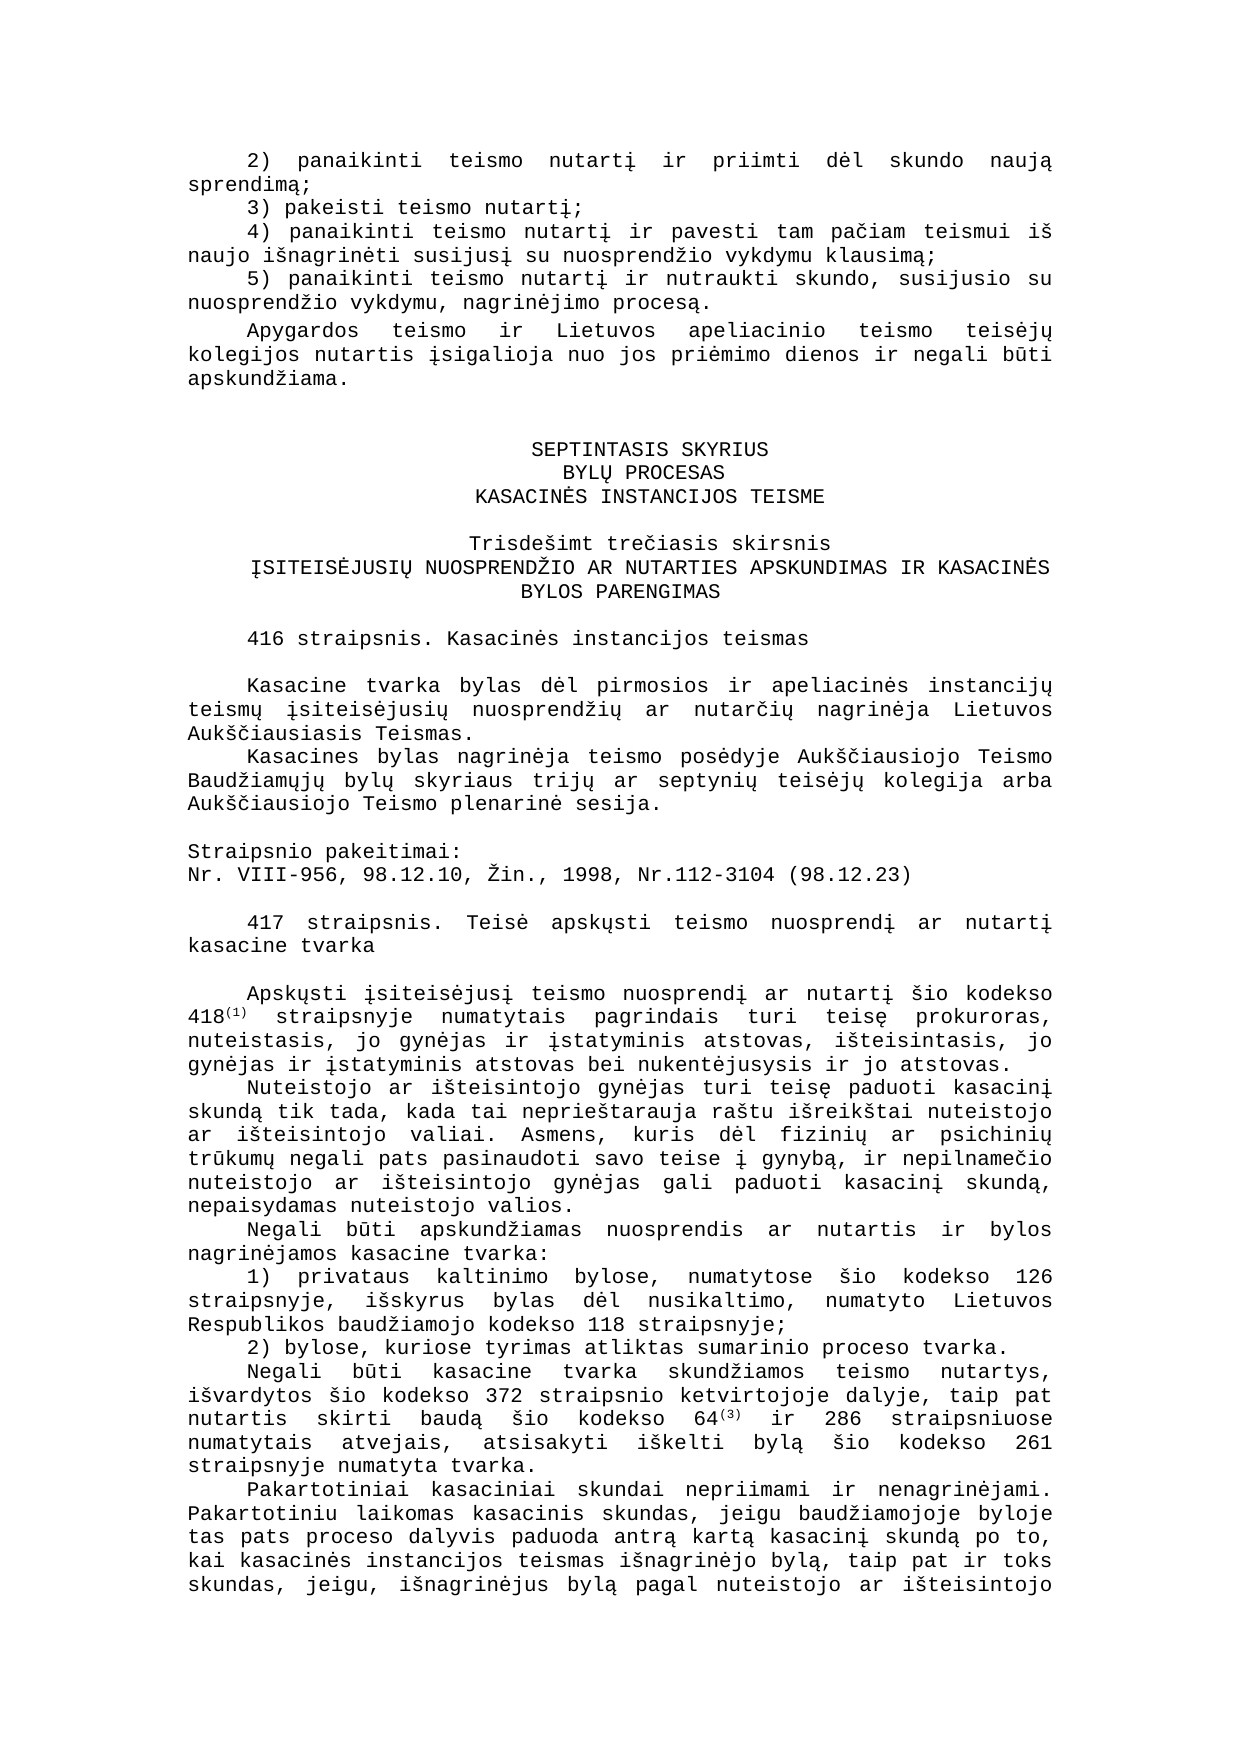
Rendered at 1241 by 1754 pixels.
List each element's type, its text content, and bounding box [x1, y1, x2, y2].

text 2) panaikinti teismo nutartį ir priimti dėl skundo naują sprendimą; [187, 150, 1053, 197]
text ĮSITEISĖJUSIŲ NUOSPRENDŽIO AR NUTARTIES APSKUNDIMAS IR KASACINĖS BYLOS PARENGIMAS [187, 557, 1053, 604]
text BYLŲ PROCESAS [187, 462, 1053, 486]
text Apygardos teismo ir Lietuvos apeliacinio teismo teisėjų kolegijos nutartis įsigalioja nuo jos priėmimo dienos ir negali būti apskundžiama. [187, 321, 1053, 391]
text SEPTINTASIS SKYRIUS [187, 439, 1053, 462]
text 417 straipsnis. Teisė apskųsti teismo nuosprendį ar nutartį kasacine tvarka [187, 912, 1053, 959]
text Kasacines bylas nagrinėja teismo posėdyje Aukščiausiojo Teismo Baudžiamųjų bylų skyriaus trijų ar septynių teisėjų kolegija arba Aukščiausiojo Teismo plenarinė sesija. [187, 746, 1053, 817]
text Nr. VIII-956, 98.12.10, Žin., 1998, Nr.112-3104 (98.12.23) [187, 864, 1053, 888]
text 2) bylose, kuriose tyrimas atliktas sumarinio proceso tvarka. [187, 1337, 1053, 1361]
text Kasacine tvarka bylas dėl pirmosios ir apeliacinės instancijų teismų įsiteisėjusių nuosprendžių ar nutarčių nagrinėja Lietuvos Aukščiausiasis Teismas. [187, 675, 1053, 746]
text 1) privataus kaltinimo bylose, numatytose šio kodekso 126 straipsnyje, išskyrus bylas dėl nusikaltimo, numatyto Lietuvos Respublikos baudžiamojo kodekso 118 straipsnyje; [187, 1266, 1053, 1337]
text Trisdešimt trečiasis skirsnis [187, 533, 1053, 557]
text Pakartotiniai kasaciniai skundai nepriimami ir nenagrinėjami. Pakartotiniu laikomas kasacinis skundas, jeigu baudžiamojoje byloje tas pats proceso dalyvis paduoda antrą kartą kasacinį skundą po to, kai kasacinės instancijos teismas išnagrinėjo bylą, taip pat ir toks skundas, jeigu, išnagrinėjus bylą pagal nuteistojo ar išteisintojo [187, 1479, 1053, 1597]
text 416 straipsnis. Kasacinės instancijos teismas [187, 628, 1053, 652]
text 4) panaikinti teismo nutartį ir pavesti tam pačiam teismui iš naujo išnagrinėti susijusį su nuosprendžio vykdymu klausimą; [187, 221, 1053, 268]
text Straipsnio pakeitimai: [187, 841, 1053, 864]
text KASACINĖS INSTANCIJOS TEISME [187, 486, 1053, 510]
text Apskųsti įsiteisėjusį teismo nuosprendį ar nutartį šio kodekso 418(1) straipsnyje numatytais pagrindais turi teisę prokuroras, nuteistasis, jo gynėjas ir įstatyminis atstovas, išteisintasis, jo gynėjas ir įstatyminis atstovas bei nukentėjusysis ir jo atstovas. [187, 983, 1053, 1077]
text 5) panaikinti teismo nutartį ir nutraukti skundo, susijusio su nuosprendžio vykdymu, nagrinėjimo procesą. [187, 268, 1053, 316]
text Negali būti apskundžiamas nuosprendis ar nutartis ir bylos nagrinėjamos kasacine tvarka: [187, 1219, 1053, 1266]
text Nuteistojo ar išteisintojo gynėjas turi teisę paduoti kasacinį skundą tik tada, kada tai neprieštarauja raštu išreikštai nuteistojo ar išteisintojo valiai. Asmens, kuris dėl fizinių ar psichinių trūkumų negali pats pasinaudoti savo teise į gynybą, ir nepilnamečio nuteistojo ar išteisintojo gynėjas gali paduoti kasacinį skundą, nepaisydamas nuteistojo valios. [187, 1077, 1053, 1219]
text 3) pakeisti teismo nutartį; [210, 197, 1053, 221]
text Negali būti kasacine tvarka skundžiamos teismo nutartys, išvardytos šio kodekso 372 straipsnio ketvirtojoje dalyje, taip pat nutartis skirti baudą šio kodekso 64(3) ir 286 straipsniuose numatytais atvejais, atsisakyti iškelti bylą šio kodekso 261 straipsnyje numatyta tvarka. [187, 1361, 1053, 1479]
